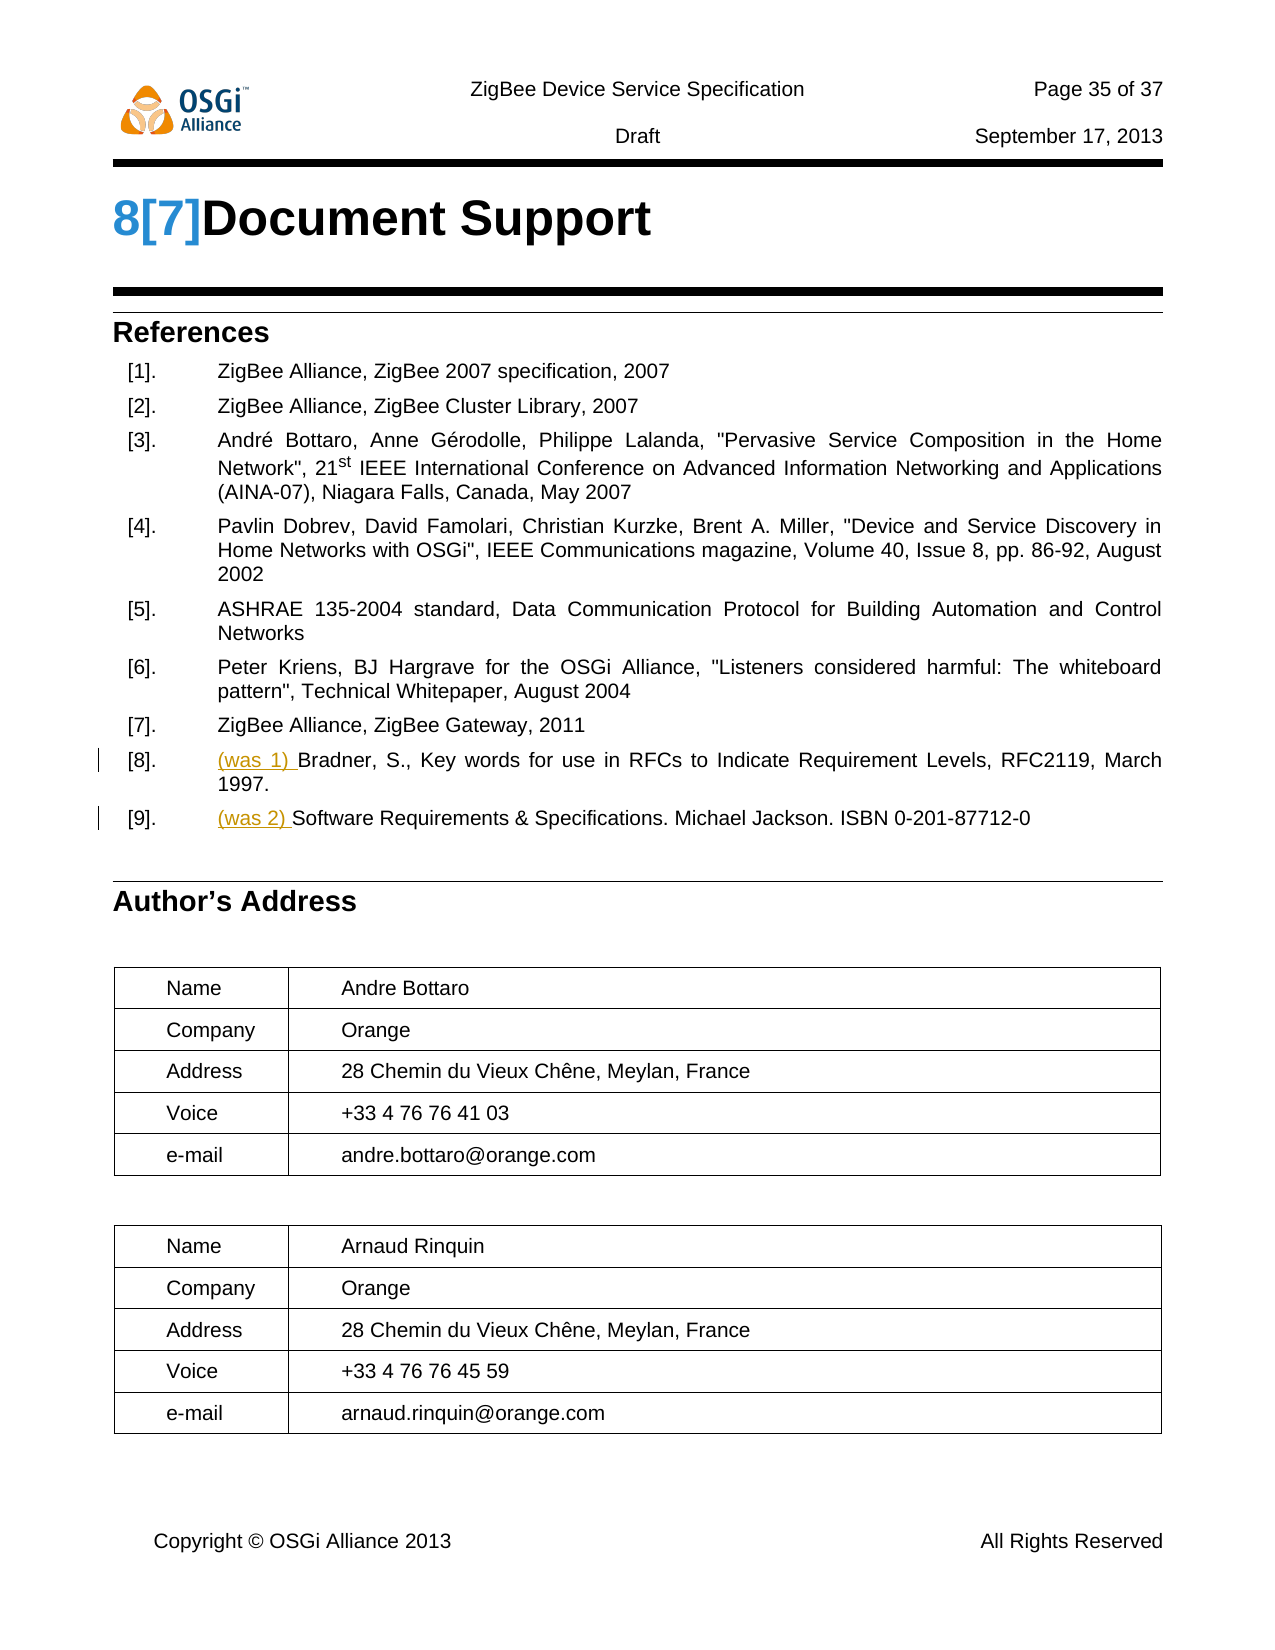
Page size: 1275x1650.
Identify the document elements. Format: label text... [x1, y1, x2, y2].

list (was 1) Bradner, S., Key words for use in RFCs to Indicate Requirement Levels, RFC2119, March 1997. [127, 748, 1163, 796]
table_cell Orange [289, 1009, 1160, 1050]
picture [113, 78, 257, 142]
table_cell Orange [289, 1268, 1161, 1308]
table_cell +33 4 76 76 45 59 [289, 1351, 1161, 1392]
list ZigBee Alliance, ZigBee 2007 specification, 2007 [127, 359, 1163, 383]
list (was 2) Software Requirements & Specifications. Michael Jackson. ISBN 0-201-87712-0 [127, 806, 1163, 830]
list Peter Kriens, BJ Hargrave for the OSGi Alliance, "Listeners considered harmful: The whiteboard pattern", Technical Whitepaper, August 2004 [127, 655, 1163, 703]
table_header Name [115, 1226, 288, 1267]
list ASHRAE 135-2004 standard, Data Communication Protocol for Building Automation and Control Networks [127, 597, 1163, 644]
table_cell +33 4 76 76 41 03 [289, 1093, 1160, 1133]
table_cell Address [115, 1051, 288, 1092]
subtitle Author’s Address [112, 882, 1163, 918]
table_cell andre.bottaro@orange.com [289, 1134, 1160, 1175]
table_cell Voice [115, 1351, 288, 1392]
list Pavlin Dobrev, David Famolari, Christian Kurzke, Brent A. Miller, "Device and Service Discovery in Home Networks with OSGi", IEEE Communications magazine, Volume 40, Issue 8, pp. 86-92, August 2002 [127, 514, 1163, 586]
table_cell Voice [115, 1093, 288, 1133]
table_cell 28 Chemin du Vieux Chêne, Meylan, France [289, 1051, 1160, 1092]
table_cell Address [115, 1309, 288, 1350]
table_cell e-mail [115, 1393, 288, 1433]
table_cell Company [115, 1268, 288, 1308]
table_cell 28 Chemin du Vieux Chêne, Meylan, France [289, 1309, 1161, 1350]
table_header Name [115, 968, 288, 1008]
table_cell arnaud.rinquin@orange.com [289, 1393, 1161, 1433]
table_header Arnaud Rinquin [289, 1226, 1161, 1267]
list ZigBee Alliance, ZigBee Cluster Library, 2007 [127, 394, 1163, 418]
table_header Andre Bottaro [289, 968, 1160, 1008]
list ZigBee Alliance, ZigBee Gateway, 2011 [127, 713, 1163, 737]
table_cell e-mail [115, 1134, 288, 1175]
list André Bottaro, Anne Gérodolle, Philippe Lalanda, "Pervasive Service Composition in the Home Network", 21st IEEE International Conference on Advanced Information Networking and Applications (AINA-07), Niagara Falls, Canada, May 2007 [127, 428, 1163, 504]
subtitle Document Support [112, 160, 1163, 296]
subtitle References [112, 313, 1163, 349]
table_cell Company [115, 1009, 288, 1050]
